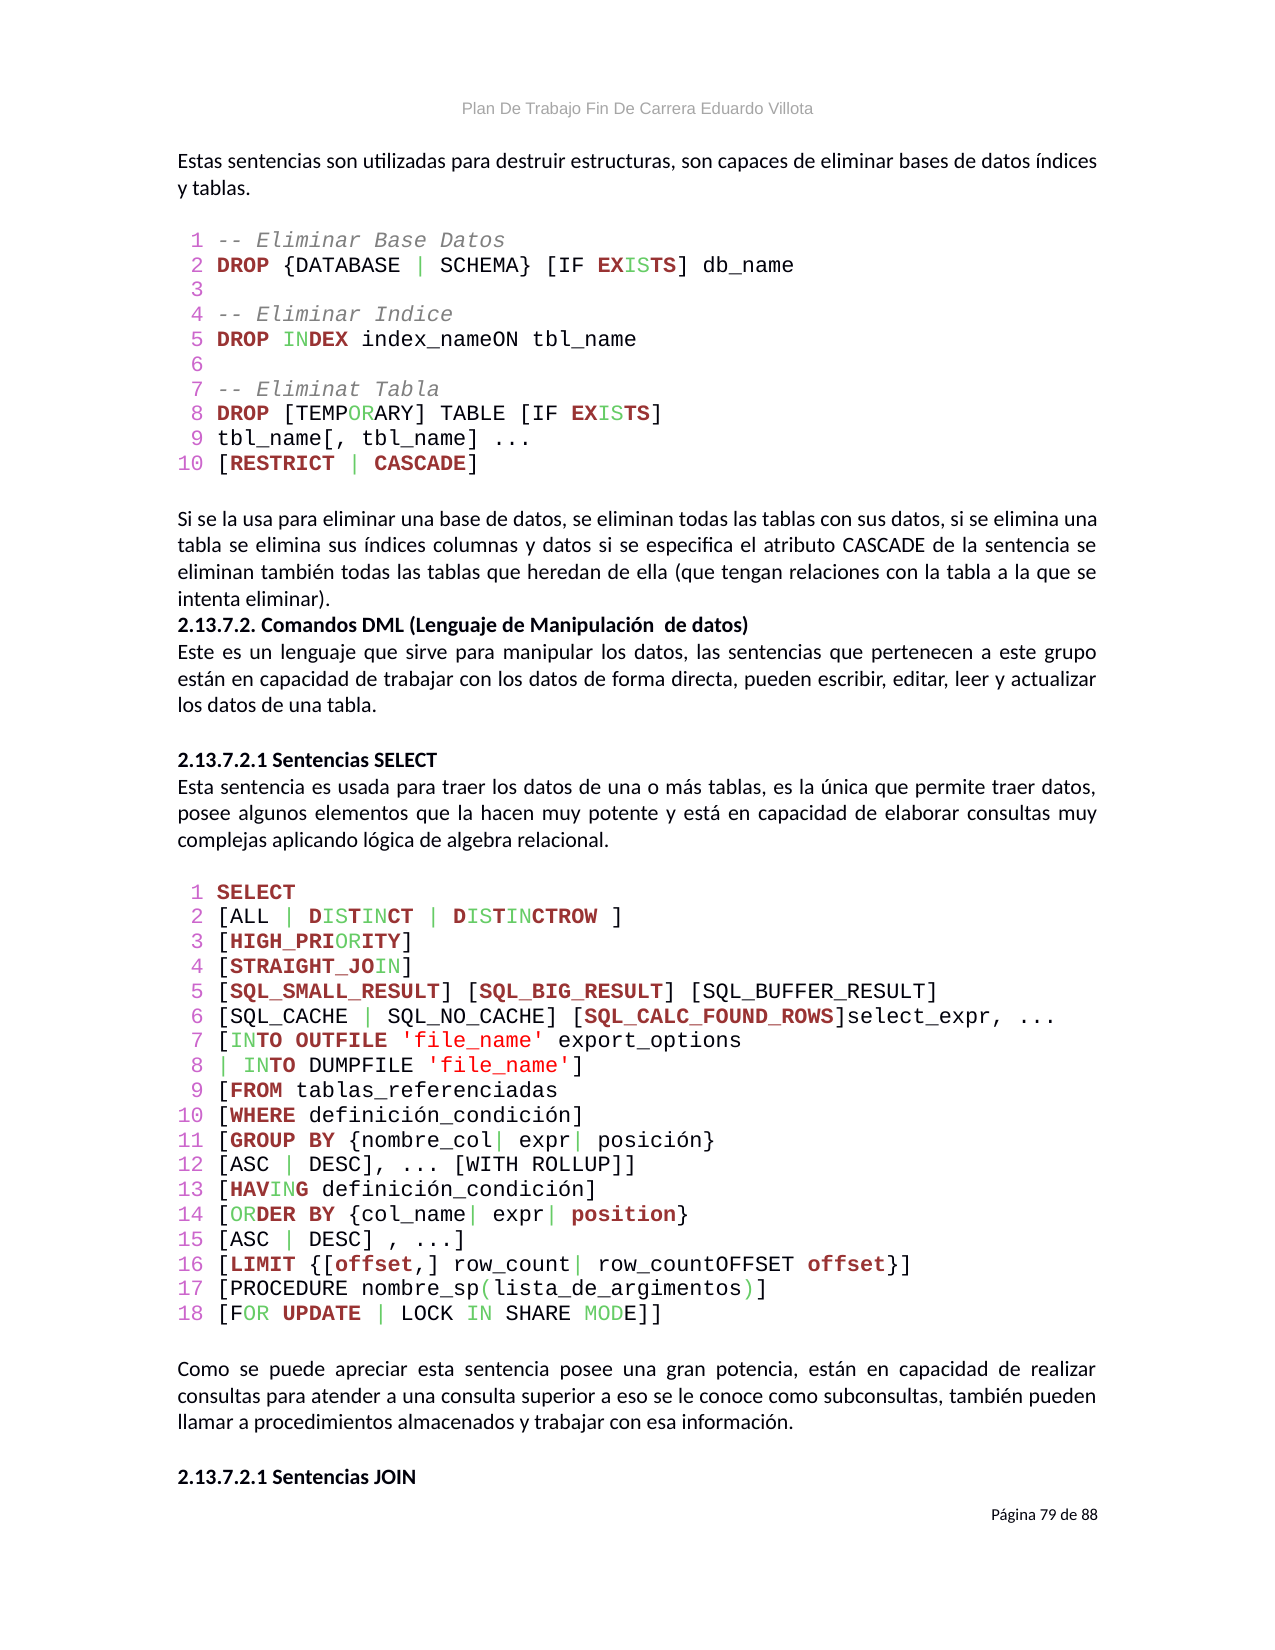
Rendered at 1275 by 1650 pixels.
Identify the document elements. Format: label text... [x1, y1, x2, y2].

text 2.13.7.2.1 Sentencias JOIN [177, 1463, 1098, 1490]
text 3 [177, 278, 1098, 303]
text 8 DROP [TEMPORARY] TABLE [IF EXISTS] [177, 402, 1098, 427]
text 10 [WHERE definición_condición] [177, 1104, 1098, 1129]
text 8 | INTO DUMPFILE 'file_name'] [177, 1054, 1098, 1079]
text 6 [177, 353, 1098, 378]
text 1 -- Eliminar Base Datos [177, 229, 1098, 254]
text 4 [STRAIGHT_JOIN] [177, 955, 1098, 980]
text Si se la usa para eliminar una base de datos, se eliminan todas las tablas con sus datos, si se elimina una tabla se elimina sus índices columnas y datos si se especifica el atributo CASCADE de la sentencia se eliminan también todas las tablas que heredan de ella (que tengan relaciones con la tabla a la que se intenta eliminar). [177, 505, 1098, 612]
text Este es un lenguaje que sirve para manipular los datos, las sentencias que pertenecen a este grupo están en capacidad de trabajar con los datos de forma directa, pueden escribir, editar, leer y actualizar los datos de una tabla. [177, 638, 1098, 718]
text 9 [FROM tablas_referenciadas [177, 1079, 1098, 1104]
text 2.13.7.2. Comandos DML (Lenguaje de Manipulación de datos) [177, 612, 1098, 638]
text Estas sentencias son utilizadas para destruir estructuras, son capaces de eliminar bases de datos índices y tablas. [177, 148, 1098, 201]
text 2 [ALL | DISTINCT | DISTINCTROW ] [177, 906, 1098, 931]
text 15 [ASC | DESC] , ...] [177, 1228, 1098, 1253]
text 7 [INTO OUTFILE 'file_name' export_options [177, 1030, 1098, 1054]
text 1 SELECT [177, 881, 1098, 906]
text 2.13.7.2.1 Sentencias SELECT [177, 746, 1098, 773]
text 11 [GROUP BY {nombre_col| expr| posición} [177, 1129, 1098, 1154]
text 7 -- Eliminat Tabla [177, 378, 1098, 402]
text 9 tbl_name[, tbl_name] ... [177, 427, 1098, 452]
text 10 [RESTRICT | CASCADE] [177, 452, 1098, 477]
text 17 [PROCEDURE nombre_sp(lista_de_argimentos)] [177, 1278, 1098, 1302]
text 4 -- Eliminar Indice [177, 303, 1098, 328]
text Como se puede apreciar esta sentencia posee una gran potencia, están en capacidad de realizar consultas para atender a una consulta superior a eso se le conoce como subconsultas, también pueden llamar a procedimientos almacenados y trabajar con esa información. [177, 1355, 1098, 1435]
text 12 [ASC | DESC], ... [WITH ROLLUP]] [177, 1154, 1098, 1178]
text 14 [ORDER BY {col_name| expr| position} [177, 1203, 1098, 1228]
text 18 [FOR UPDATE | LOCK IN SHARE MODE]] [177, 1302, 1098, 1327]
text 6 [SQL_CACHE | SQL_NO_CACHE] [SQL_CALC_FOUND_ROWS]select_expr, ... [177, 1005, 1098, 1030]
text 2 DROP {DATABASE | SCHEMA} [IF EXISTS] db_name [177, 254, 1098, 278]
text 5 DROP INDEX index_nameON tbl_name [177, 328, 1098, 353]
text 3 [HIGH_PRIORITY] [177, 931, 1098, 955]
text Esta sentencia es usada para traer los datos de una o más tablas, es la única que permite traer datos, posee algunos elementos que la hacen muy potente y está en capacidad de elaborar consultas muy complejas aplicando lógica de algebra relacional. [177, 773, 1098, 853]
text 16 [LIMIT {[offset,] row_count| row_countOFFSET offset}] [177, 1253, 1098, 1278]
text 13 [HAVING definición_condición] [177, 1178, 1098, 1203]
text 5 [SQL_SMALL_RESULT] [SQL_BIG_RESULT] [SQL_BUFFER_RESULT] [177, 980, 1098, 1005]
